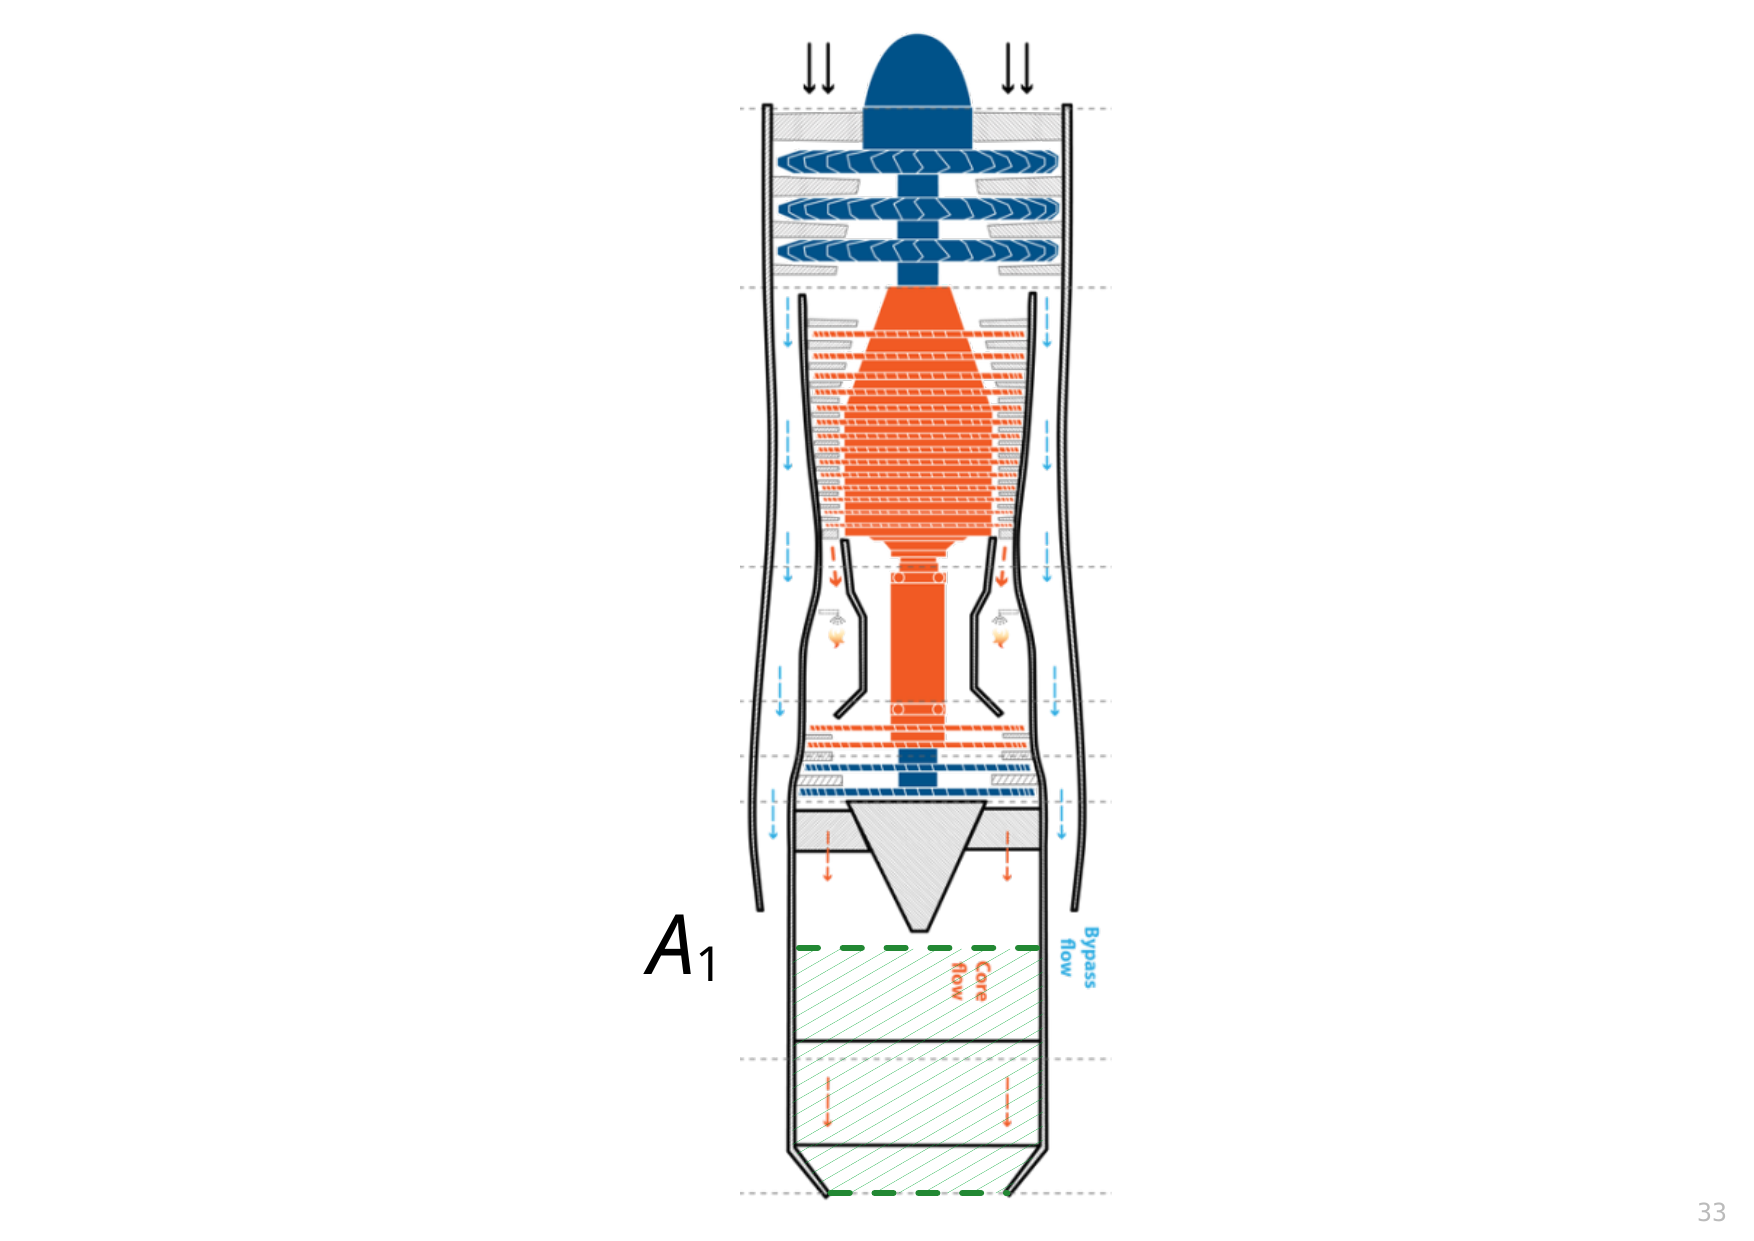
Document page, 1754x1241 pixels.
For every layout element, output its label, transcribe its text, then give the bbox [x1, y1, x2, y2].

picture [740, 24, 1112, 1217]
text_box [790, 948, 1043, 1194]
text_box A1 [633, 878, 748, 977]
